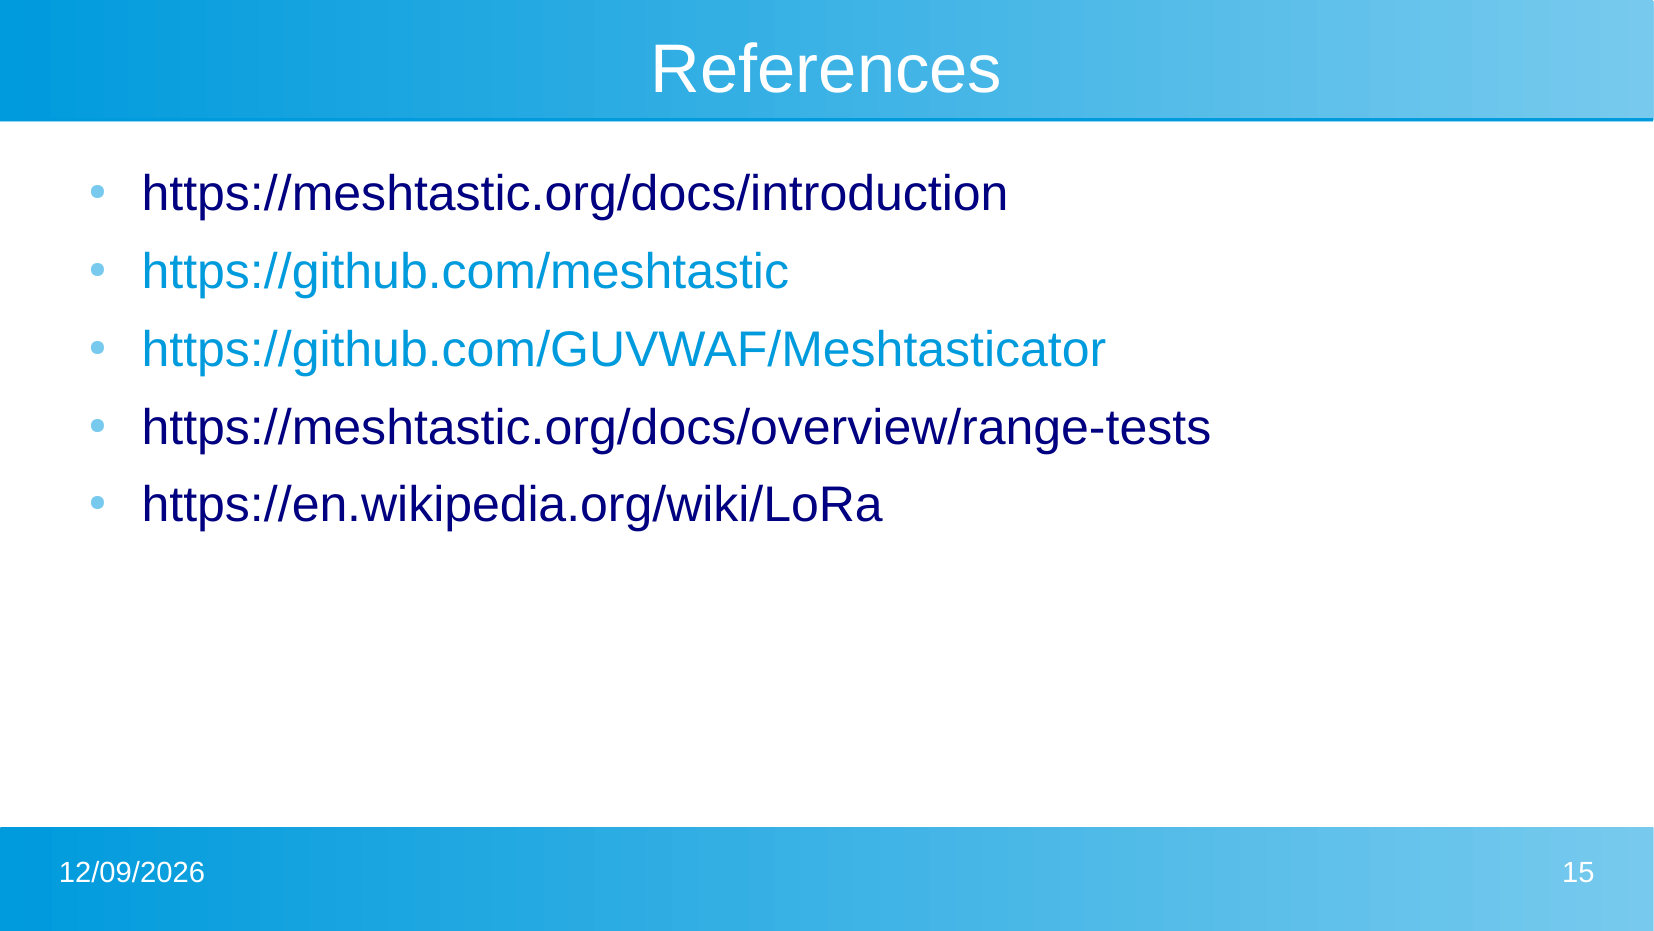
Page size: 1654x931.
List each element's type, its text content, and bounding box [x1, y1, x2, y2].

list https://meshtastic.org/docs/introduction https://github.com/meshtastic https://github.com/GUVWAF/Meshtasticator https://meshtastic.org/docs/overview/range-tests https://en.wikipedia.org/wiki/LoRa [70, 165, 1607, 756]
title References [59, 29, 1595, 108]
